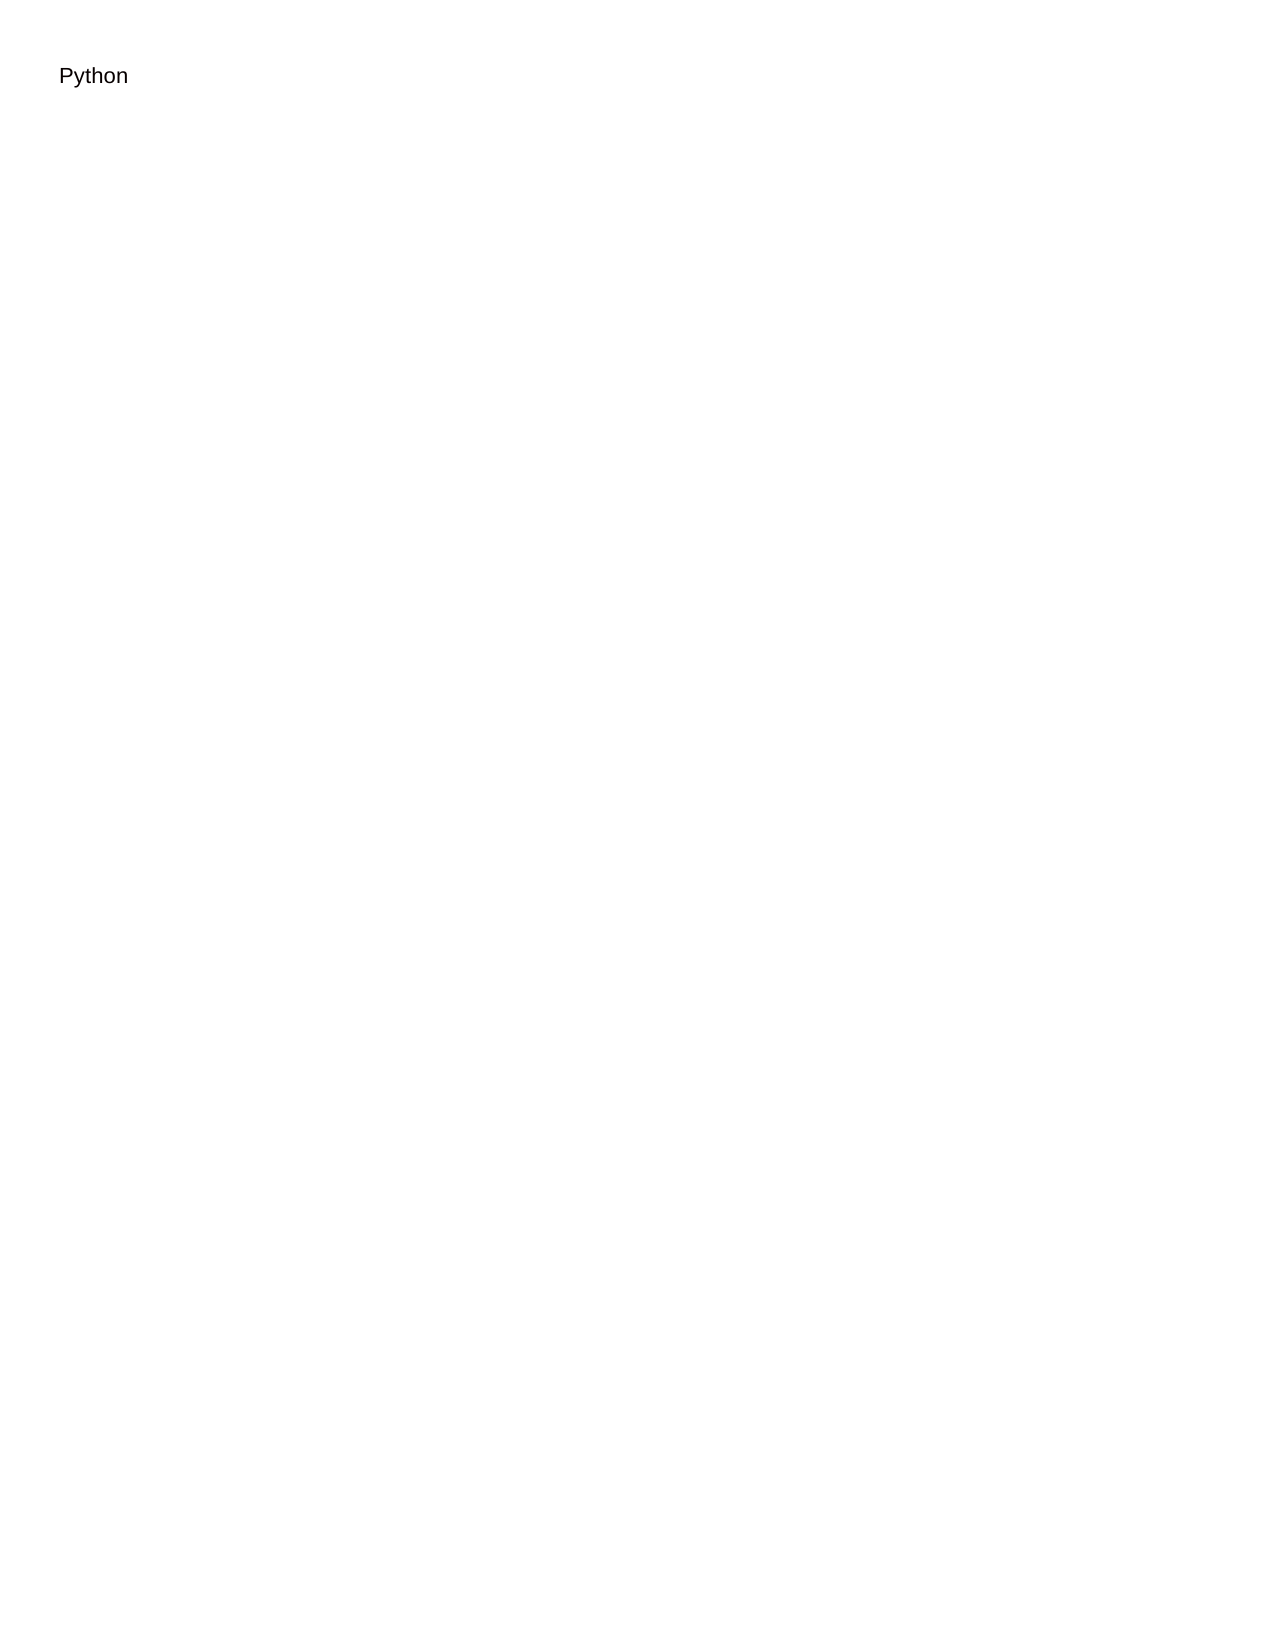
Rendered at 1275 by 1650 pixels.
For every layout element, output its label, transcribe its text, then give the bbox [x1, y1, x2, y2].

text Python [59, 62, 1229, 88]
